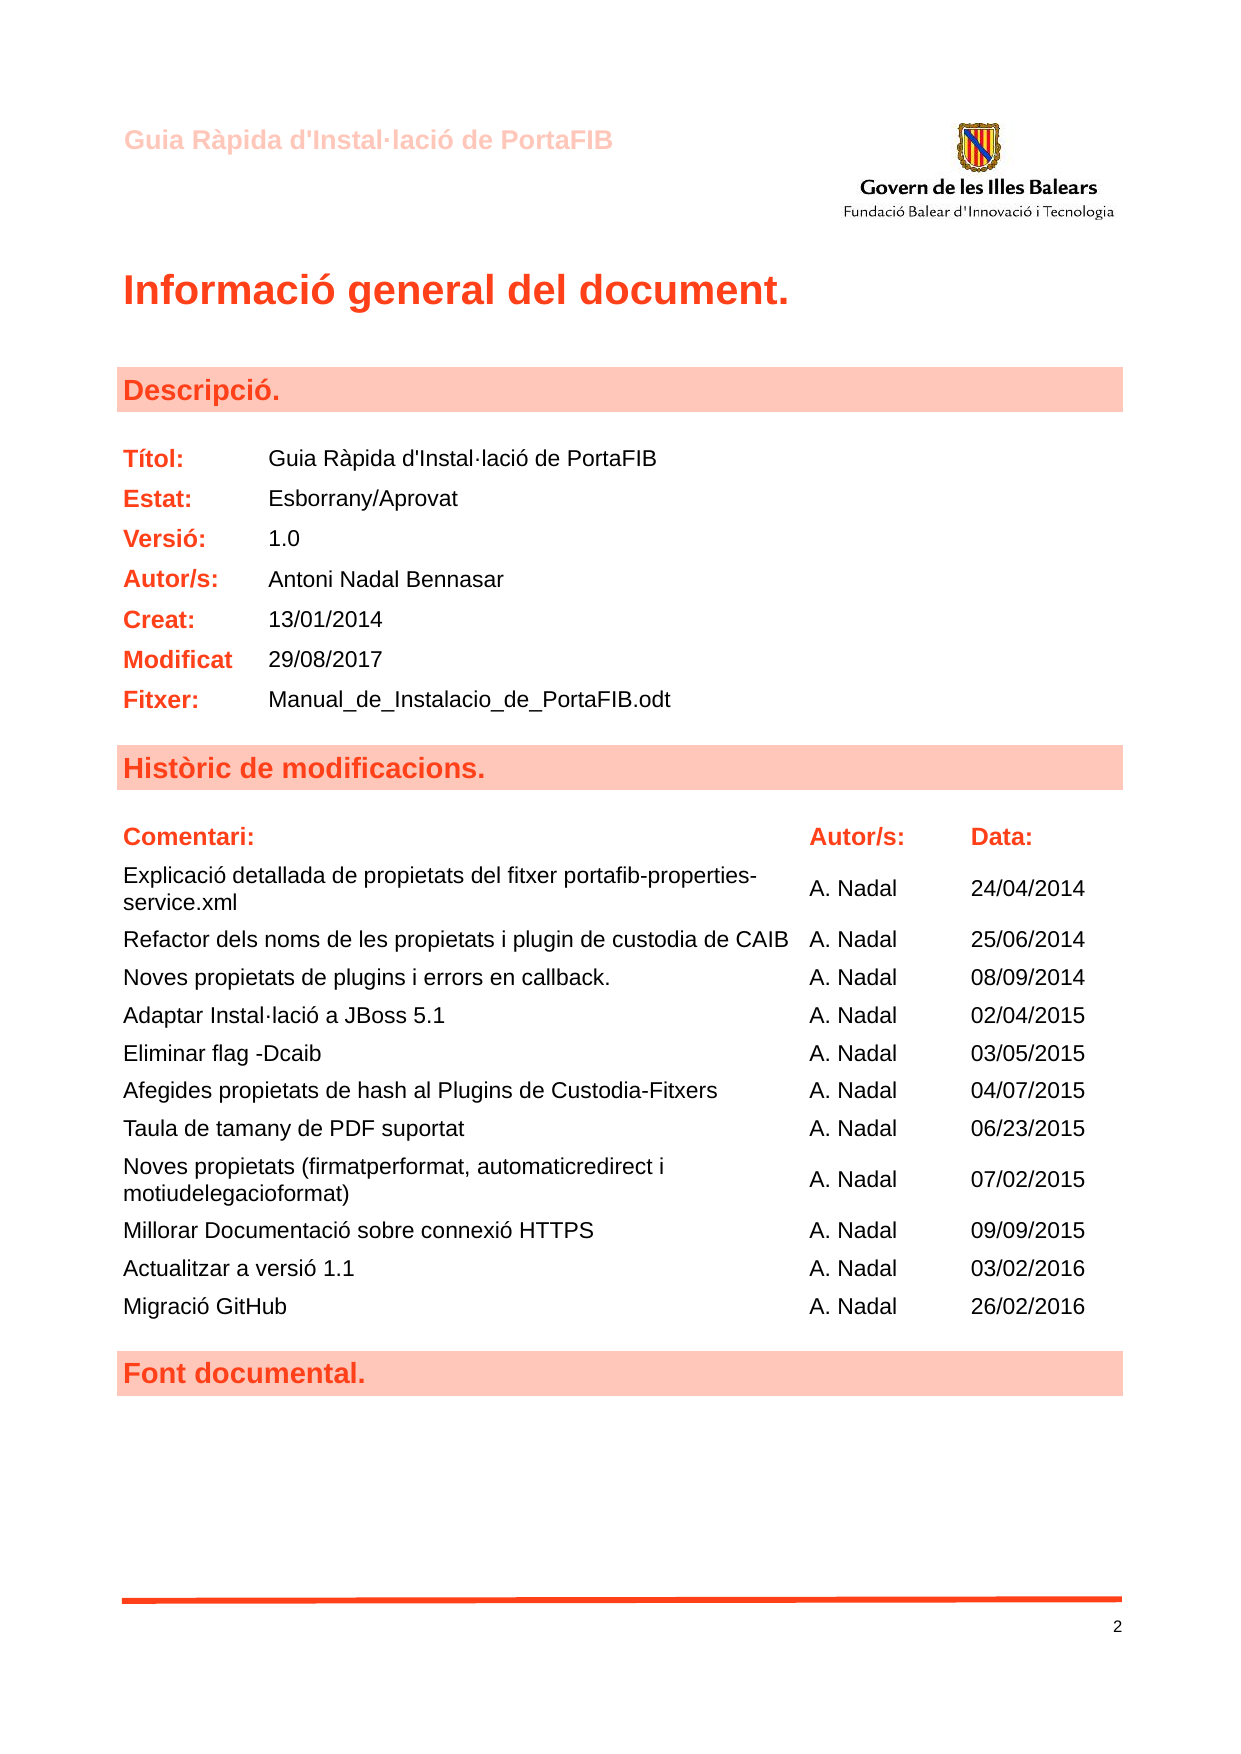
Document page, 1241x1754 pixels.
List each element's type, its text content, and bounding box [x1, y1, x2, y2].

table_cell Eliminar flag -Dcaib [117, 1034, 803, 1072]
table_cell A. Nadal [803, 996, 965, 1034]
table_cell A. Nadal [803, 1034, 965, 1072]
table_cell Versió: [117, 519, 262, 559]
table_cell 13/01/2014 [262, 599, 1123, 639]
table_cell A. Nadal [803, 1287, 965, 1325]
table_cell Històric de modificacions. [117, 745, 1123, 790]
table_cell 1.0 [262, 519, 1123, 559]
table_cell Noves propietats (firmatperformat, automaticredirect i motiudelegacioformat) [117, 1148, 803, 1212]
table_cell 25/06/2014 [965, 921, 1123, 958]
table_cell 24/04/2014 [965, 856, 1123, 921]
table_cell [117, 1396, 1123, 1422]
table_cell Noves propietats de plugins i errors en callback. [117, 958, 803, 996]
table_cell Creat: [117, 599, 262, 639]
table_cell Autor/s: [117, 559, 262, 599]
table_cell Manual_de_Instalacio_de_PortaFIB.odt [262, 679, 1123, 719]
table_cell Afegides propietats de hash al Plugins de Custodia-Fitxers [117, 1072, 803, 1109]
table_cell Taula de tamany de PDF suportat [117, 1110, 803, 1147]
table_cell Descripció. [117, 367, 1123, 412]
table_cell A. Nadal [803, 958, 965, 996]
table_cell A. Nadal [803, 1110, 965, 1147]
table_cell A. Nadal [803, 1249, 965, 1287]
table_cell Modificat [117, 639, 262, 679]
picture [840, 123, 1117, 220]
table_cell [117, 790, 1123, 816]
table_cell 23/06/2015 [965, 1110, 1123, 1147]
table_cell [117, 1460, 1123, 1497]
table_cell [117, 1325, 1123, 1351]
table_cell [117, 720, 1123, 745]
table_cell A. Nadal [803, 1212, 965, 1249]
table_cell Fitxer: [117, 679, 262, 719]
table_cell Títol: [117, 438, 262, 478]
table_cell Migració GitHub [117, 1287, 803, 1325]
table_cell Antoni Nadal Bennasar [262, 559, 1123, 599]
table_cell Millorar Documentació sobre connexió HTTPS [117, 1212, 803, 1249]
table_cell Explicació detallada de propietats del fitxer portafib-properties-service.xml [117, 856, 803, 921]
table_cell 29/08/2017 [262, 639, 1123, 679]
table_cell A. Nadal [803, 1072, 965, 1109]
table_cell Adaptar Instal·lació a JBoss 5.1 [117, 996, 803, 1034]
table_cell Esborrany/Aprovat [262, 478, 1123, 518]
table_cell [117, 412, 1123, 438]
table_cell 05/03/2015 [965, 1034, 1123, 1072]
table_cell 08/09/2014 [965, 958, 1123, 996]
table_cell [117, 1422, 1123, 1459]
table_cell Autor/s: [803, 816, 965, 856]
table_cell A. Nadal [803, 921, 965, 958]
table_cell 07/04/2015 [965, 1072, 1123, 1109]
table_cell 02/07/2015 [965, 1148, 1123, 1212]
table_cell A. Nadal [803, 1148, 965, 1212]
table_cell 03/02/2016 [965, 1249, 1123, 1287]
table_cell Font documental. [117, 1351, 1123, 1396]
table_cell A. Nadal [803, 856, 965, 921]
table_cell Estat: [117, 478, 262, 518]
table_cell 09/09/2015 [965, 1212, 1123, 1249]
table_cell 04/02/2015 [965, 996, 1123, 1034]
table_cell Guia Ràpida d'Instal·lació de PortaFIB [262, 438, 1123, 478]
table_cell Actualitzar a versió 1.1 [117, 1249, 803, 1287]
table_header Informació general del document. [117, 260, 1123, 367]
table_cell Data: [965, 816, 1123, 856]
table_cell 26/02/2016 [965, 1287, 1123, 1325]
table_cell Refactor dels noms de les propietats i plugin de custodia de CAIB [117, 921, 803, 958]
table_cell Comentari: [117, 816, 803, 856]
